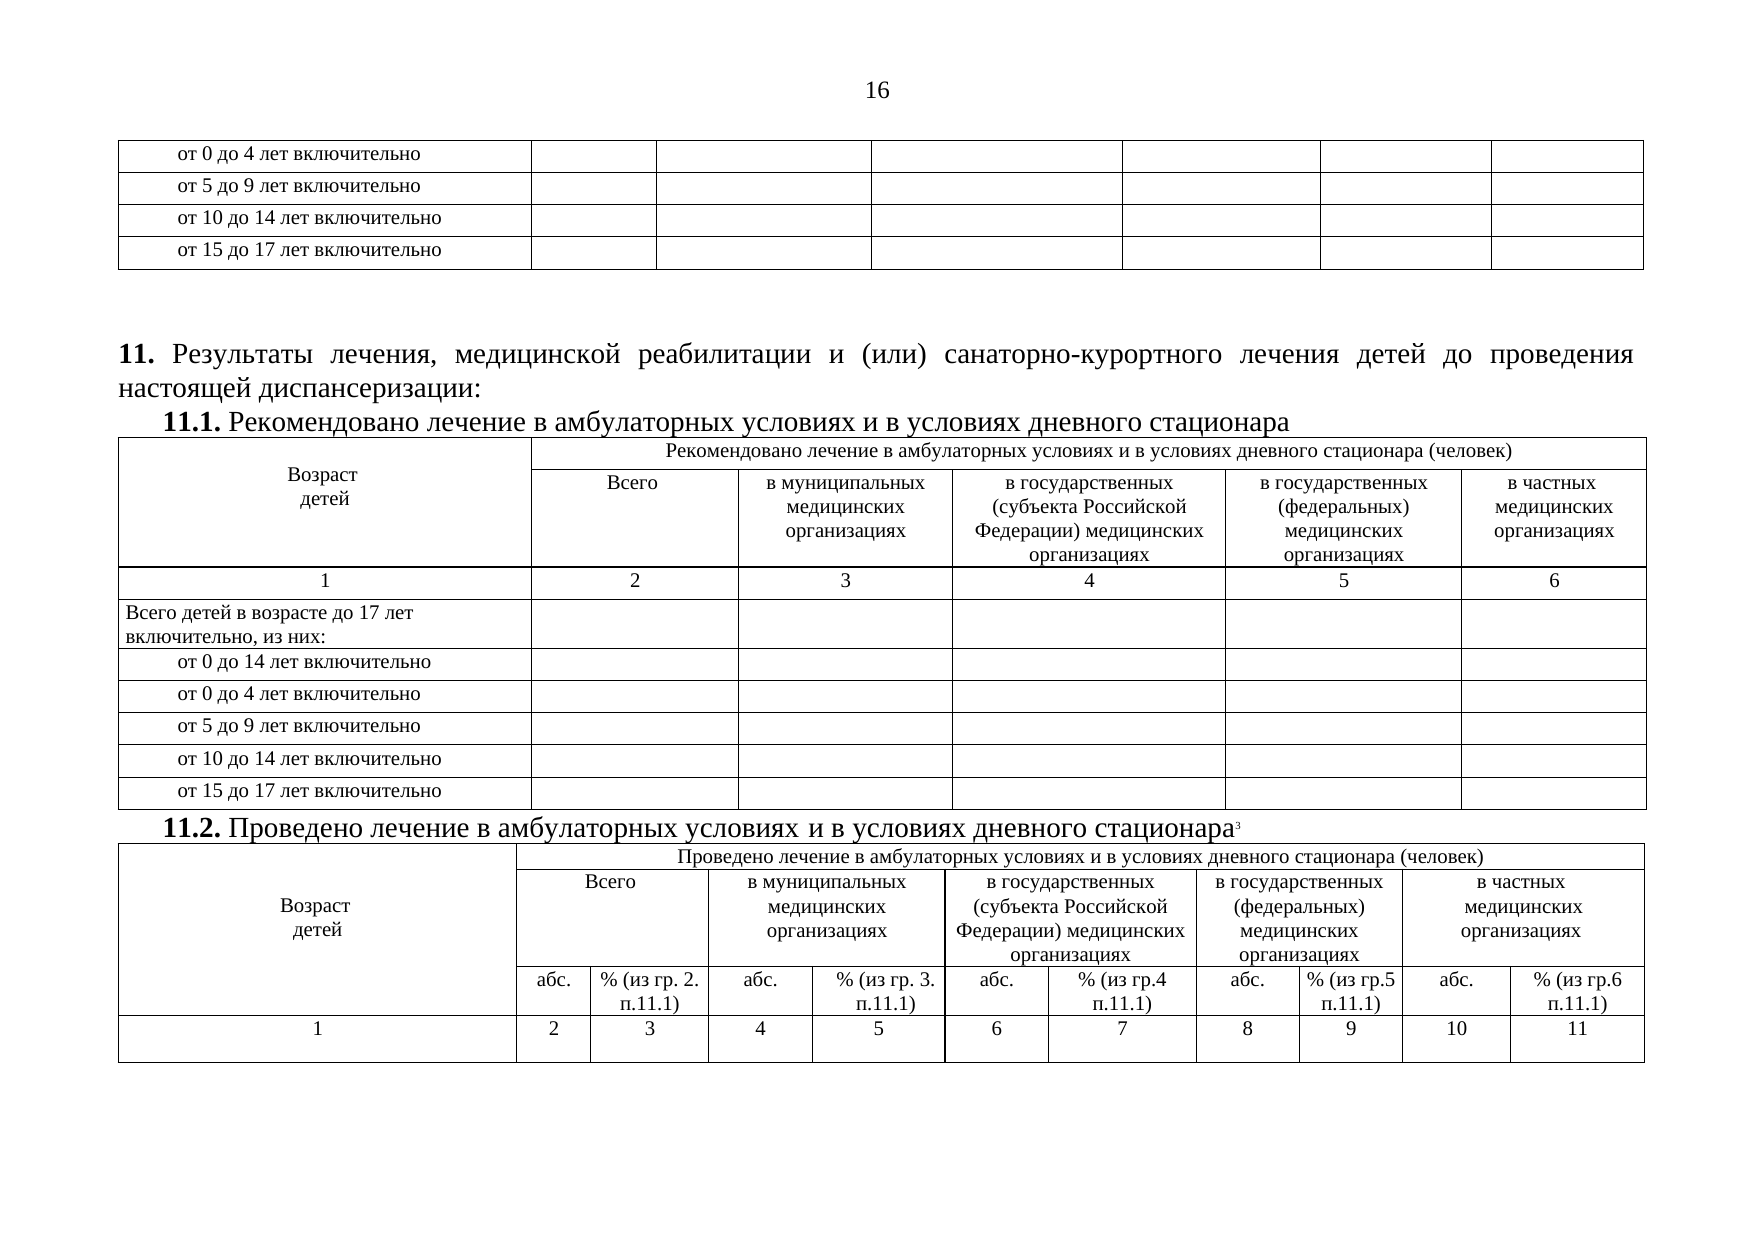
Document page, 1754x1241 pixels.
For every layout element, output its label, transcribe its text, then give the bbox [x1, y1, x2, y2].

table_cell [657, 141, 871, 172]
table_cell [532, 681, 738, 712]
table_cell [1226, 713, 1461, 744]
table_cell [1492, 173, 1643, 204]
table_header Возраст детей [119, 438, 531, 566]
table_cell от 15 до 17 лет включительно [119, 237, 531, 268]
table_cell в государственных (федеральных) медицинских организациях [1226, 470, 1461, 566]
table_cell [657, 205, 871, 236]
table_cell от 5 до 9 лет включительно [119, 173, 531, 204]
table_cell [1462, 778, 1646, 809]
table_cell [532, 649, 738, 680]
table_cell 10 [1403, 1016, 1510, 1062]
table_cell 9 [1300, 1016, 1402, 1062]
table_cell в государственных (субъекта Российской Федерации) медицинских организациях [953, 470, 1225, 566]
table_cell [872, 173, 1122, 204]
table_cell 4 [953, 568, 1225, 599]
table_cell [739, 600, 952, 648]
table_cell [1123, 205, 1320, 236]
table_cell в частных медицинских организациях [1462, 470, 1646, 566]
table_cell [532, 778, 738, 809]
table_cell абс. [709, 967, 812, 1015]
table_cell 5 [1226, 568, 1461, 599]
table_cell [1492, 141, 1643, 172]
table_cell 11 [1511, 1016, 1644, 1062]
table_cell в муниципальных медицинских организациях [709, 870, 944, 966]
table_cell [953, 600, 1225, 648]
table_cell [1123, 141, 1320, 172]
table_cell [872, 141, 1122, 172]
table_cell [532, 745, 738, 777]
table_cell [1462, 713, 1646, 744]
table_cell [1492, 205, 1643, 236]
table_cell 2 [532, 568, 738, 599]
table_cell [1492, 237, 1643, 268]
table_cell абс. [517, 967, 590, 1015]
table_cell [739, 778, 952, 809]
table_cell от 5 до 9 лет включительно [119, 713, 531, 744]
table_cell [872, 205, 1122, 236]
table_cell 6 [946, 1016, 1048, 1062]
table_cell 3 [591, 1016, 708, 1062]
table_cell [1226, 778, 1461, 809]
table_cell от 10 до 14 лет включительно [119, 205, 531, 236]
table_cell от 15 до 17 лет включительно [119, 778, 531, 809]
table_cell [657, 237, 871, 268]
table_cell Всего [517, 870, 708, 966]
table_cell [1321, 141, 1491, 172]
table_cell [532, 600, 738, 648]
table_cell [1226, 681, 1461, 712]
table_cell [739, 713, 952, 744]
table_cell [532, 205, 656, 236]
table_cell 3 [739, 568, 952, 599]
table_cell [739, 745, 952, 777]
table_header Возраст детей [119, 844, 516, 1015]
table_cell 4 [709, 1016, 812, 1062]
table_cell [1123, 237, 1320, 268]
table_cell [1321, 237, 1491, 268]
table_cell [953, 778, 1225, 809]
table_cell [1321, 205, 1491, 236]
table_cell Всего [532, 470, 738, 566]
table_cell % (из гр.4 п.11.1) [1049, 967, 1196, 1015]
table_cell в государственных (субъекта Российской Федерации) медицинских организациях [946, 870, 1196, 966]
table_cell [532, 237, 656, 268]
table_cell [1226, 600, 1461, 648]
table_cell [532, 173, 656, 204]
table_cell % (из гр. 3. п.11.1) [813, 967, 944, 1015]
table_cell [1462, 649, 1646, 680]
table_cell 5 [813, 1016, 944, 1062]
table_cell [1321, 173, 1491, 204]
table_cell [953, 745, 1225, 777]
table_cell абс. [1197, 967, 1299, 1015]
text 11.2. Проведено лечение в амбулаторных условиях и в условиях дневного стационара3 [118, 810, 1636, 843]
table_cell [1462, 600, 1646, 648]
table_cell [872, 237, 1122, 268]
table_cell от 0 до 14 лет включительно [119, 649, 531, 680]
table_cell от 0 до 4 лет включительно [119, 141, 531, 172]
table_cell [953, 713, 1225, 744]
table_cell % (из гр. 2. п.11.1) [591, 967, 708, 1015]
table_cell Всего детей в возрасте до 17 лет включительно, из них: [119, 600, 531, 648]
table_cell % (из гр.6 п.11.1) [1511, 967, 1644, 1015]
text 11. Результаты лечения, медицинской реабилитации и (или) санаторно-курортного лечения детей до проведения настоящей диспансеризации: [118, 337, 1636, 404]
table_cell 6 [1462, 568, 1646, 599]
table_cell в муниципальных медицинских организациях [739, 470, 952, 566]
table_header Проведено лечение в амбулаторных условиях и в условиях дневного стационара (человек) [517, 844, 1644, 868]
table_cell % (из гр.5 п.11.1) [1300, 967, 1402, 1015]
table_cell в частных медицинских организациях [1403, 870, 1644, 966]
table_cell 2 [517, 1016, 590, 1062]
table_cell [532, 713, 738, 744]
table_cell 7 [1049, 1016, 1196, 1062]
table_cell [657, 173, 871, 204]
table_cell 8 [1197, 1016, 1299, 1062]
table_cell 1 [119, 568, 531, 599]
table_cell [739, 649, 952, 680]
table_cell [1123, 173, 1320, 204]
table_cell [1462, 681, 1646, 712]
table_cell [1226, 649, 1461, 680]
table_cell [1226, 745, 1461, 777]
table_cell от 10 до 14 лет включительно [119, 745, 531, 777]
table_cell от 0 до 4 лет включительно [119, 681, 531, 712]
table_cell абс. [946, 967, 1048, 1015]
table_cell абс. [1403, 967, 1510, 1015]
text 11.1. Рекомендовано лечение в амбулаторных условиях и в условиях дневного стационара [118, 404, 1636, 437]
table_cell в государственных (федеральных) медицинских организациях [1197, 870, 1402, 966]
table_cell [1462, 745, 1646, 777]
table_cell 1 [119, 1016, 516, 1062]
table_cell [953, 649, 1225, 680]
table_cell [739, 681, 952, 712]
table_cell [953, 681, 1225, 712]
table_header Рекомендовано лечение в амбулаторных условиях и в условиях дневного стационара (человек) [532, 438, 1646, 469]
table_cell [532, 141, 656, 172]
